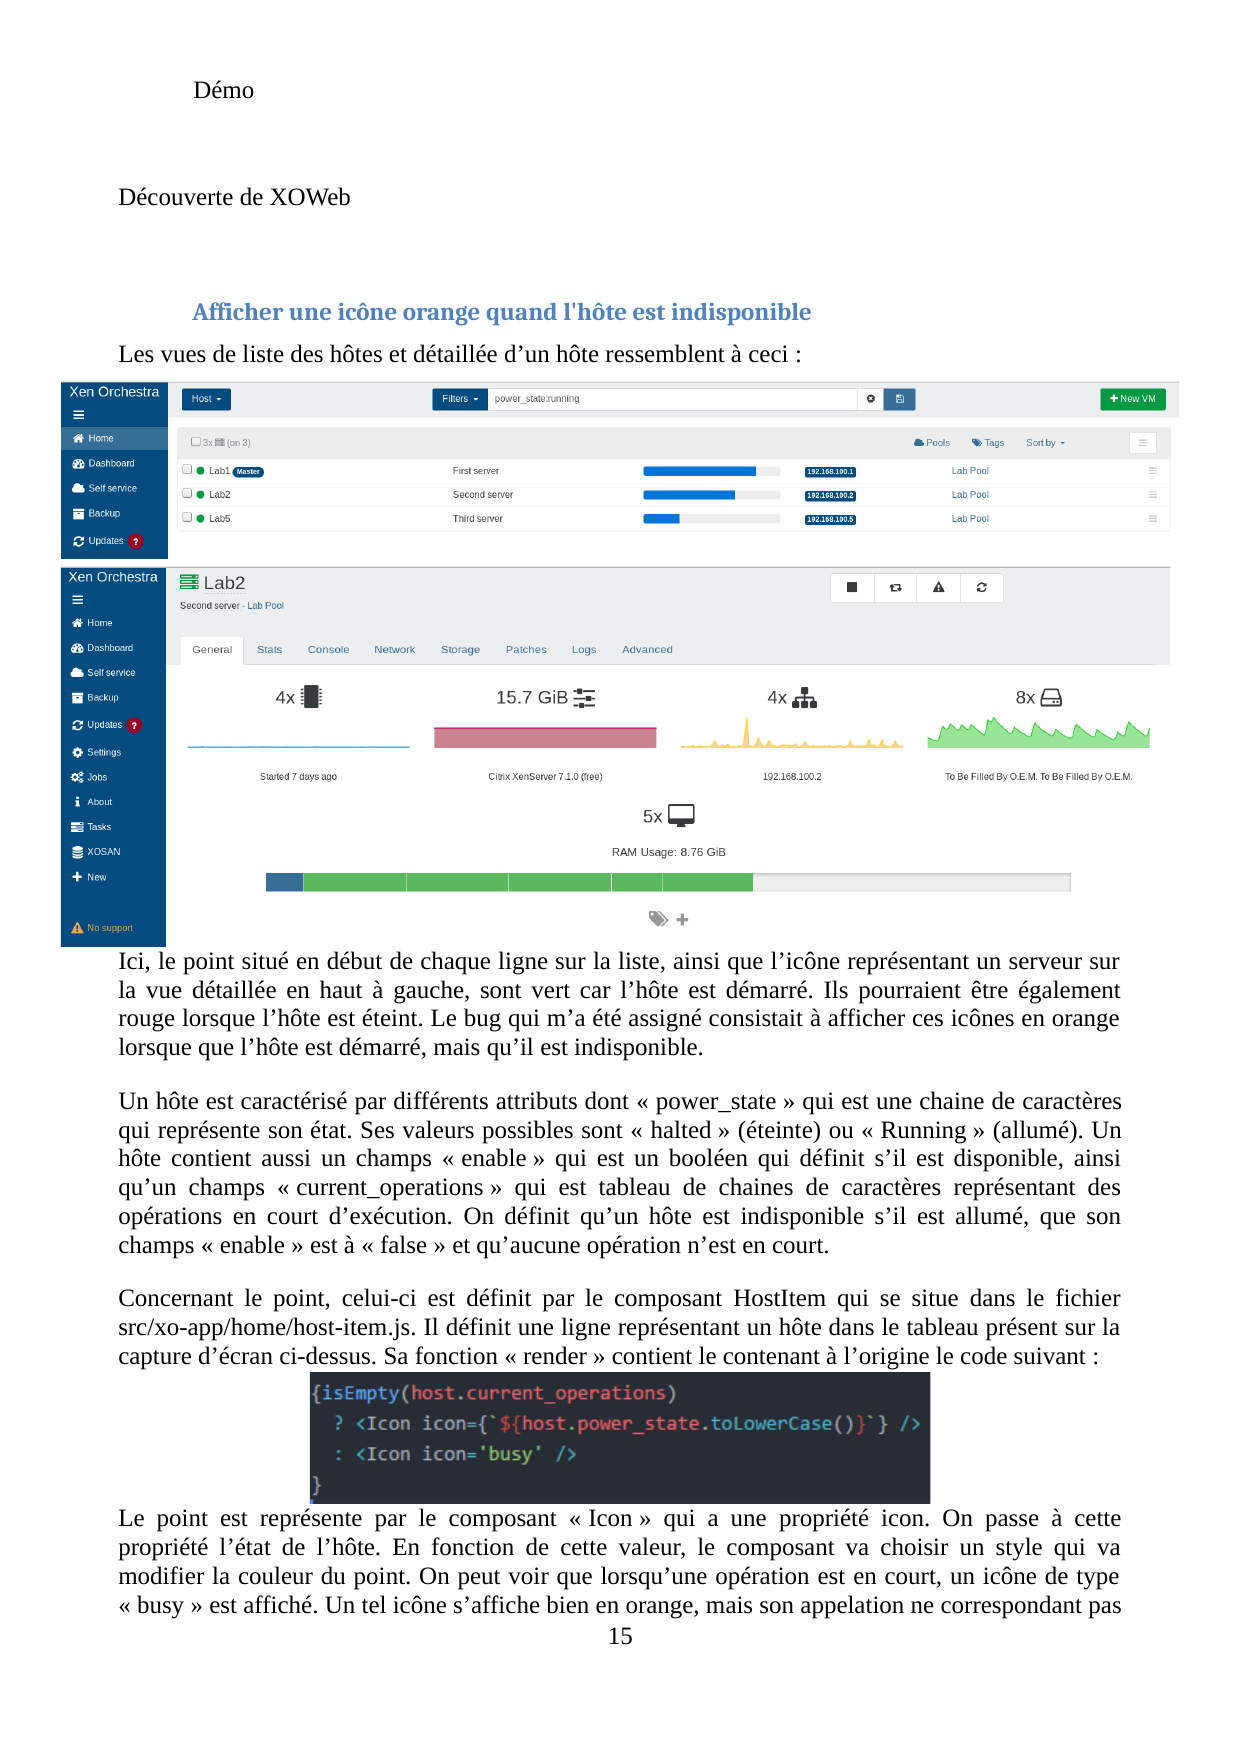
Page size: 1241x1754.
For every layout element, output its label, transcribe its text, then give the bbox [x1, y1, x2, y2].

text Un hôte est caractérisé par différents attributs dont « power_state » qui est une chaine de caractères qui représente son état. Ses valeurs possibles sont « halted » (éteinte) ou « Running » (allumé). Un hôte contient aussi un champs « enable » qui est un booléen qui définit s’il est disponible, ainsi qu’un champs « current_operations » qui est tableau de chaines de caractères représentant des opérations en court d’exécution. On définit qu’un hôte est indisponible s’il est allumé, que son champs « enable » est à « false » et qu’aucune opération n’est en court. [118, 1086, 1122, 1258]
text Découverte de XOWeb [118, 182, 1122, 211]
text Ici, le point situé en début de chaque ligne sur la liste, ainsi que l’icône représentant un serveur sur la vue détaillée en haut à gauche, sont vert car l’hôte est démarré. Ils pourraient être également rouge lorsque l’hôte est éteint. Le bug qui m’a été assigné consistait à afficher ces icônes en orange lorsque que l’hôte est démarré, mais qu’il est indisponible. [118, 947, 1122, 1061]
text Le point est représente par le composant « Icon » qui a une propriété icon. On passe à cette propriété l’état de l’hôte. En fonction de cette valeur, le composant va choisir un style qui va modifier la couleur du point. On peut voir que lorsqu’une opération est en court, un icône de type « busy » est affiché. Un tel icône s’affiche bien en orange, mais son appelation ne correspondant pas [118, 1395, 1122, 1618]
subtitle Afficher une icône orange quand l'hôte est indisponible [192, 298, 1122, 327]
list Démo [193, 75, 1122, 104]
text Les vues de liste des hôtes et détaillée d’un hôte ressemblent à ceci : [118, 339, 1122, 368]
text Concernant le point, celui-ci est définit par le composant HostItem qui se situe dans le fichier src/xo-app/home/host-item.js. Il définit une ligne représentant un hôte dans le tableau présent sur la capture d’écran ci-dessus. Sa fonction « render » contient le contenant à l’origine le code suivant : [118, 1283, 1122, 1370]
